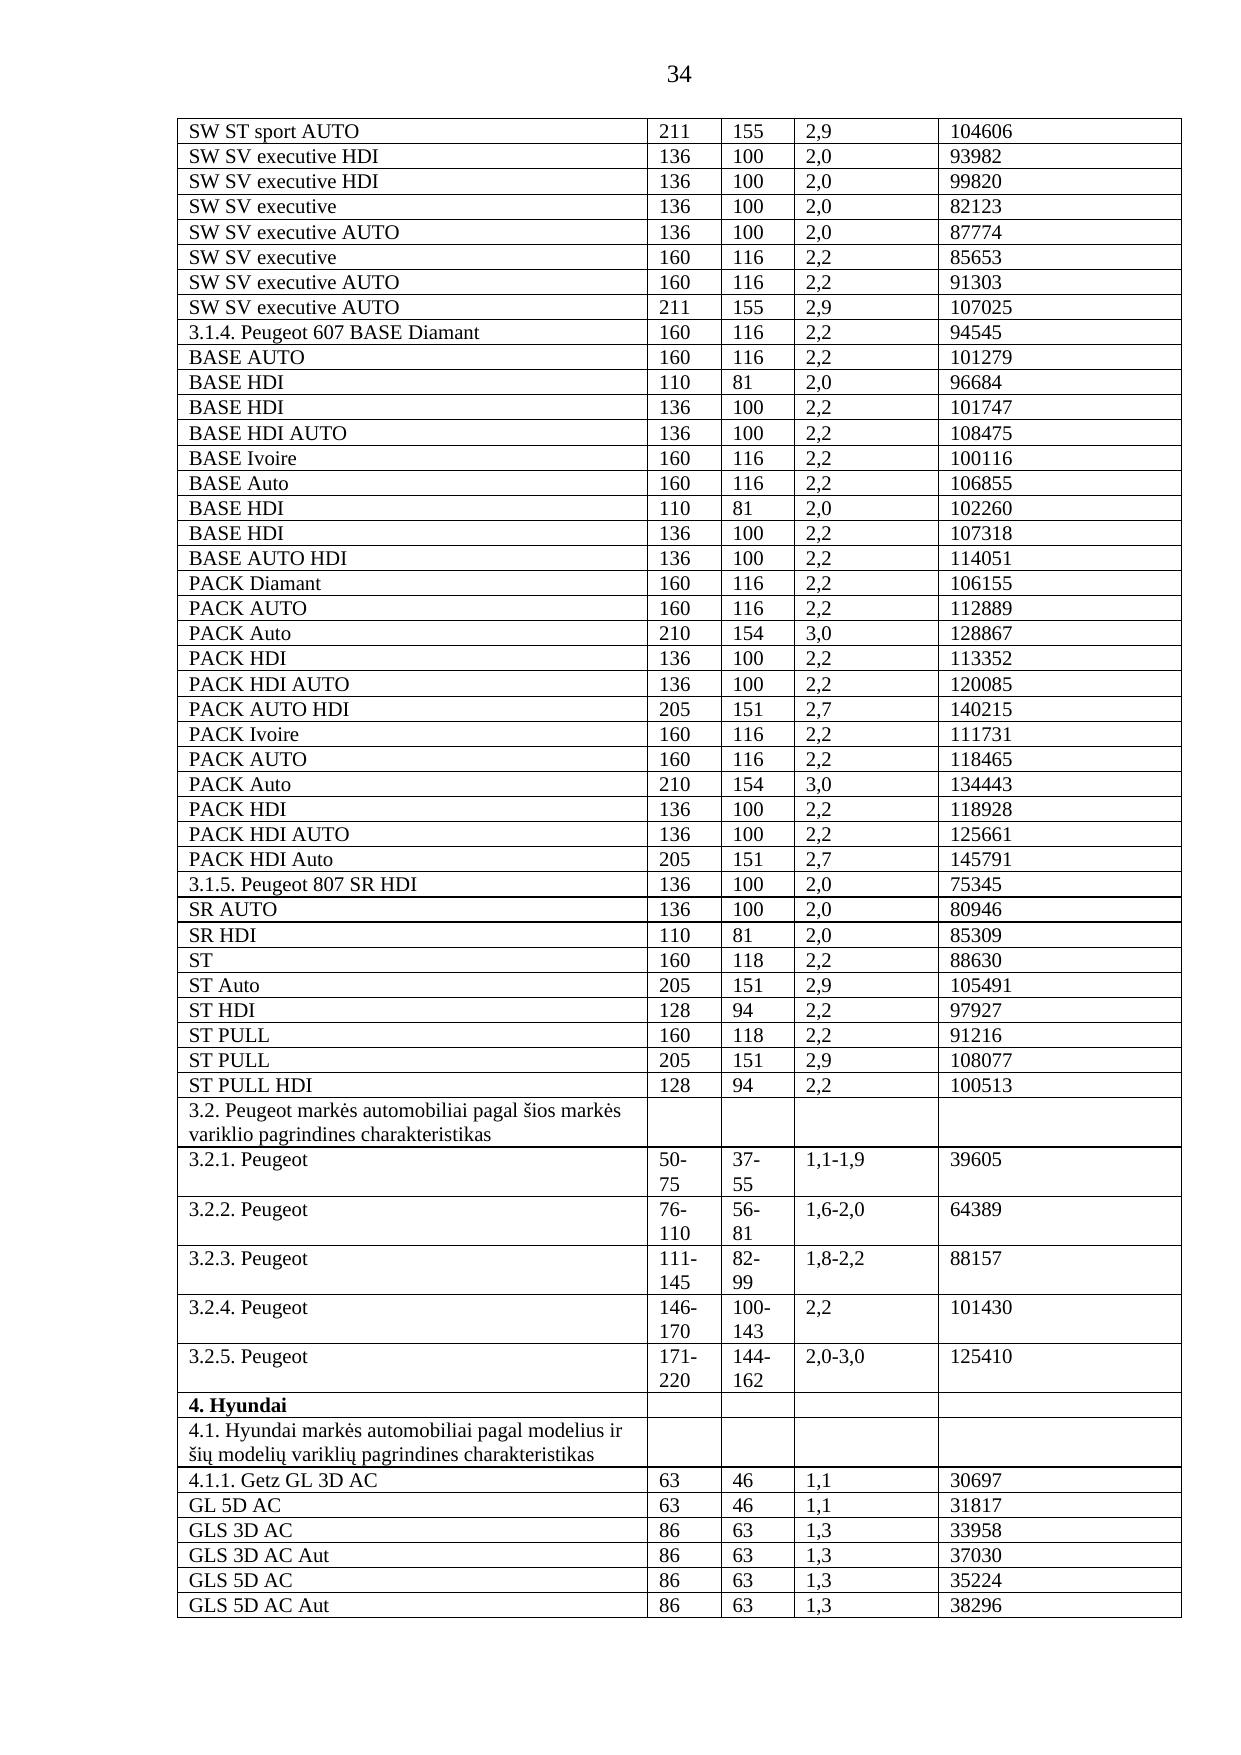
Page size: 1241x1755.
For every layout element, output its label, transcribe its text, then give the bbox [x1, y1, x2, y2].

table_cell 118 [722, 948, 794, 972]
table_cell ST [178, 948, 647, 972]
table_cell 2,0 [795, 195, 938, 218]
table_cell PACK HDI AUTO [178, 671, 647, 696]
table_cell 100 [722, 169, 794, 193]
table_cell 134443 [939, 772, 1181, 796]
table_cell 106855 [939, 471, 1181, 495]
table_cell 4.1. Hyundai markės automobiliai pagal modelius ir šių modelių variklių pagrindines charakteristikas [178, 1418, 647, 1466]
table_cell 2,2 [795, 1295, 938, 1343]
table_cell 1,8-2,2 [795, 1246, 938, 1294]
table_cell 1,3 [795, 1568, 938, 1592]
table_cell 140215 [939, 697, 1181, 721]
table_cell 1,3 [795, 1518, 938, 1542]
table_cell 118 [722, 1023, 794, 1047]
table_cell 100 [722, 671, 794, 696]
table_cell BASE HDI [178, 370, 647, 394]
table_cell 160 [648, 571, 721, 595]
table_cell 75345 [939, 872, 1181, 896]
table_cell 94545 [939, 320, 1181, 344]
table_cell 136 [648, 521, 721, 545]
table_cell 107318 [939, 521, 1181, 545]
table_cell 151 [722, 973, 794, 997]
table_cell 2,0 [795, 923, 938, 947]
table_cell 93982 [939, 144, 1181, 168]
table_cell 136 [648, 646, 721, 670]
table_cell 160 [648, 320, 721, 344]
table_cell BASE AUTO HDI [178, 546, 647, 570]
table_cell 2,2 [795, 747, 938, 771]
table_cell PACK HDI [178, 646, 647, 670]
table_cell 113352 [939, 646, 1181, 670]
table_cell 1,6-2,0 [795, 1197, 938, 1245]
table_cell 160 [648, 1023, 721, 1047]
table_cell ST PULL [178, 1048, 647, 1072]
table_cell 101430 [939, 1295, 1181, 1343]
table_cell 136 [648, 169, 721, 193]
table_cell 154 [722, 621, 794, 645]
table_cell 1,1 [795, 1468, 938, 1492]
table_cell 100 [722, 797, 794, 821]
table_cell 2,0 [795, 169, 938, 193]
table_cell 86 [648, 1543, 721, 1567]
table_cell [722, 1098, 794, 1146]
table_cell ST Auto [178, 973, 647, 997]
table_cell 56- 81 [722, 1197, 794, 1245]
table_cell 2,9 [795, 119, 938, 143]
table_cell 86 [648, 1568, 721, 1592]
table_cell PACK Ivoire [178, 722, 647, 746]
table_cell 3.2. Peugeot markės automobiliai pagal šios markės variklio pagrindines charakteristikas [178, 1098, 647, 1146]
table_cell 76-110 [648, 1197, 721, 1245]
table_cell PACK Auto [178, 621, 647, 645]
table_cell 104606 [939, 119, 1181, 143]
table_cell 88630 [939, 948, 1181, 972]
table_cell SW SV executive HDI [178, 169, 647, 193]
table_cell 160 [648, 446, 721, 469]
table_cell 136 [648, 872, 721, 896]
table_cell 2,9 [795, 295, 938, 319]
table_cell 2,2 [795, 320, 938, 344]
table_cell 2,2 [795, 546, 938, 570]
table_cell 160 [648, 722, 721, 746]
table_cell 2,0 [795, 370, 938, 394]
table_cell [648, 1393, 721, 1417]
table_cell 2,2 [795, 471, 938, 495]
table_cell 2,2 [795, 345, 938, 369]
table_cell 38296 [939, 1593, 1181, 1617]
table_cell 4.1.1. Getz GL 3D AC [178, 1468, 647, 1492]
table_cell 160 [648, 948, 721, 972]
table_cell 81 [722, 923, 794, 947]
table_cell PACK AUTO HDI [178, 697, 647, 721]
table_cell GL 5D AC [178, 1493, 647, 1517]
table_cell 136 [648, 822, 721, 846]
table_cell 160 [648, 471, 721, 495]
table_cell 100 [722, 195, 794, 218]
table_cell SW SV executive AUTO [178, 270, 647, 294]
table_cell SW SV executive AUTO [178, 220, 647, 244]
table_cell GLS 3D AC [178, 1518, 647, 1542]
table_cell 3.1.4. Peugeot 607 BASE Diamant [178, 320, 647, 344]
table_cell 2,2 [795, 420, 938, 444]
table_cell 94 [722, 998, 794, 1022]
table_cell 88157 [939, 1246, 1181, 1294]
table_cell 4. Hyundai [178, 1393, 647, 1417]
table_cell 100 [722, 872, 794, 896]
table_cell 116 [722, 345, 794, 369]
table_cell 136 [648, 195, 721, 218]
table_cell 105491 [939, 973, 1181, 997]
table_cell 30697 [939, 1468, 1181, 1492]
table_cell 155 [722, 119, 794, 143]
table_cell 205 [648, 1048, 721, 1072]
table_cell 2,2 [795, 1023, 938, 1047]
table_cell 2,0 [795, 144, 938, 168]
table_cell 100513 [939, 1073, 1181, 1097]
table_cell 63 [648, 1493, 721, 1517]
table_cell 63 [722, 1518, 794, 1542]
table_cell ST PULL HDI [178, 1073, 647, 1097]
table_cell 128 [648, 998, 721, 1022]
table_cell 205 [648, 697, 721, 721]
table_cell 101747 [939, 395, 1181, 419]
table_cell [795, 1098, 938, 1146]
table_cell 97927 [939, 998, 1181, 1022]
table_cell [939, 1418, 1181, 1466]
table_cell 2,0-3,0 [795, 1344, 938, 1392]
table_cell 125661 [939, 822, 1181, 846]
table_cell 2,2 [795, 948, 938, 972]
table_cell 35224 [939, 1568, 1181, 1592]
table_cell 37030 [939, 1543, 1181, 1567]
table_cell [722, 1393, 794, 1417]
table_cell 136 [648, 220, 721, 244]
table_cell 2,2 [795, 998, 938, 1022]
table_cell 100 [722, 646, 794, 670]
table_cell 46 [722, 1493, 794, 1517]
table_cell [795, 1393, 938, 1417]
table_cell 125410 [939, 1344, 1181, 1392]
table_cell 100 [722, 220, 794, 244]
table_cell 63 [722, 1568, 794, 1592]
table_cell 2,9 [795, 973, 938, 997]
table_cell 116 [722, 320, 794, 344]
table_cell SW SV executive HDI [178, 144, 647, 168]
table_cell 116 [722, 270, 794, 294]
table_cell 2,0 [795, 220, 938, 244]
table_cell 2,2 [795, 646, 938, 670]
table_cell 100 [722, 546, 794, 570]
table_cell 87774 [939, 220, 1181, 244]
table_cell 116 [722, 747, 794, 771]
table_cell 3.2.5. Peugeot [178, 1344, 647, 1392]
table_cell 1,3 [795, 1543, 938, 1567]
table_cell 2,2 [795, 270, 938, 294]
table_cell 100 [722, 898, 794, 921]
table_cell BASE HDI [178, 395, 647, 419]
table_cell 102260 [939, 496, 1181, 520]
table_cell 82- 99 [722, 1246, 794, 1294]
table_cell ST PULL [178, 1023, 647, 1047]
table_cell 116 [722, 571, 794, 595]
table_cell 160 [648, 747, 721, 771]
table_cell 96684 [939, 370, 1181, 394]
table_cell 2,2 [795, 395, 938, 419]
table_cell 100 [722, 822, 794, 846]
table_cell 171-220 [648, 1344, 721, 1392]
table_cell 112889 [939, 596, 1181, 620]
table_cell 128 [648, 1073, 721, 1097]
table_cell 116 [722, 722, 794, 746]
table_cell PACK HDI Auto [178, 847, 647, 871]
table_cell 99820 [939, 169, 1181, 193]
table_cell 136 [648, 797, 721, 821]
table_cell 37- 55 [722, 1148, 794, 1196]
table_cell 2,0 [795, 496, 938, 520]
table_cell 101279 [939, 345, 1181, 369]
table_cell 136 [648, 546, 721, 570]
table_cell 2,0 [795, 898, 938, 921]
table_cell ST HDI [178, 998, 647, 1022]
table_cell 31817 [939, 1493, 1181, 1517]
table_cell 100116 [939, 446, 1181, 469]
table_cell 100 [722, 420, 794, 444]
table_cell 1,1 [795, 1493, 938, 1517]
table_cell 3,0 [795, 772, 938, 796]
table_cell 2,2 [795, 596, 938, 620]
table_cell PACK AUTO [178, 596, 647, 620]
table_cell SW ST sport AUTO [178, 119, 647, 143]
table_cell 86 [648, 1518, 721, 1542]
table_cell 116 [722, 446, 794, 469]
table_cell 151 [722, 1048, 794, 1072]
table_cell SW SV executive [178, 245, 647, 269]
table_cell BASE AUTO [178, 345, 647, 369]
table_cell 210 [648, 621, 721, 645]
table_cell 110 [648, 370, 721, 394]
table_cell 136 [648, 144, 721, 168]
table_cell 210 [648, 772, 721, 796]
table_cell [648, 1418, 721, 1466]
table_cell 63 [722, 1543, 794, 1567]
table_cell 100 [722, 521, 794, 545]
table_cell 85309 [939, 923, 1181, 947]
table_cell 2,0 [795, 872, 938, 896]
table_cell 100-143 [722, 1295, 794, 1343]
table_cell 111-145 [648, 1246, 721, 1294]
table_cell 81 [722, 370, 794, 394]
table_cell 160 [648, 345, 721, 369]
table_cell 160 [648, 270, 721, 294]
table_cell 3.2.1. Peugeot [178, 1148, 647, 1196]
table_cell 136 [648, 671, 721, 696]
table_cell SR HDI [178, 923, 647, 947]
table_cell 2,2 [795, 446, 938, 469]
table_cell BASE HDI [178, 521, 647, 545]
table_cell 110 [648, 923, 721, 947]
table_cell 3.2.4. Peugeot [178, 1295, 647, 1343]
table_cell 144-162 [722, 1344, 794, 1392]
table_cell 2,2 [795, 797, 938, 821]
table_cell 136 [648, 420, 721, 444]
table_cell 91216 [939, 1023, 1181, 1047]
table_cell 3.2.3. Peugeot [178, 1246, 647, 1294]
table_cell 2,7 [795, 697, 938, 721]
table_cell 2,7 [795, 847, 938, 871]
table_cell 154 [722, 772, 794, 796]
table_cell 3.2.2. Peugeot [178, 1197, 647, 1245]
table_cell 118928 [939, 797, 1181, 821]
table_cell 111731 [939, 722, 1181, 746]
table_cell 39605 [939, 1148, 1181, 1196]
table_cell 85653 [939, 245, 1181, 269]
table_cell 211 [648, 119, 721, 143]
table_cell 116 [722, 471, 794, 495]
table_cell PACK HDI AUTO [178, 822, 647, 846]
table_cell 155 [722, 295, 794, 319]
table_cell GLS 3D AC Aut [178, 1543, 647, 1567]
table_cell 46 [722, 1468, 794, 1492]
table_cell 81 [722, 496, 794, 520]
table_cell 94 [722, 1073, 794, 1097]
table_cell 160 [648, 245, 721, 269]
table_cell [795, 1418, 938, 1466]
table_cell PACK Auto [178, 772, 647, 796]
table_cell 106155 [939, 571, 1181, 595]
table_cell PACK Diamant [178, 571, 647, 595]
table_cell BASE HDI AUTO [178, 420, 647, 444]
table_cell 80946 [939, 898, 1181, 921]
table_cell SR AUTO [178, 898, 647, 921]
table_cell 3.1.5. Peugeot 807 SR HDI [178, 872, 647, 896]
table_cell 114051 [939, 546, 1181, 570]
table_cell BASE Auto [178, 471, 647, 495]
table_cell 205 [648, 973, 721, 997]
table_cell 211 [648, 295, 721, 319]
table_cell 146-170 [648, 1295, 721, 1343]
table_cell 2,2 [795, 722, 938, 746]
table_cell 1,3 [795, 1593, 938, 1617]
table_cell 2,2 [795, 521, 938, 545]
table_cell 63 [722, 1593, 794, 1617]
table_cell 118465 [939, 747, 1181, 771]
table_cell 82123 [939, 195, 1181, 218]
table_cell GLS 5D AC [178, 1568, 647, 1592]
table_cell 1,1-1,9 [795, 1148, 938, 1196]
table_cell 160 [648, 596, 721, 620]
table_cell 145791 [939, 847, 1181, 871]
table_cell 2,9 [795, 1048, 938, 1072]
table_cell 100 [722, 395, 794, 419]
table_cell PACK AUTO [178, 747, 647, 771]
table_cell GLS 5D AC Aut [178, 1593, 647, 1617]
table_cell 151 [722, 697, 794, 721]
table_cell 91303 [939, 270, 1181, 294]
table_cell 86 [648, 1593, 721, 1617]
table_cell 116 [722, 596, 794, 620]
table_cell SW SV executive AUTO [178, 295, 647, 319]
table_cell 2,2 [795, 571, 938, 595]
table_cell 63 [648, 1468, 721, 1492]
table_cell 33958 [939, 1518, 1181, 1542]
table_cell BASE HDI [178, 496, 647, 520]
table_cell 108077 [939, 1048, 1181, 1072]
table_cell 64389 [939, 1197, 1181, 1245]
table_cell [722, 1418, 794, 1466]
table_cell 3,0 [795, 621, 938, 645]
table_cell BASE Ivoire [178, 446, 647, 469]
table_cell [648, 1098, 721, 1146]
table_cell SW SV executive [178, 195, 647, 218]
table_cell 110 [648, 496, 721, 520]
table_cell 50- 75 [648, 1148, 721, 1196]
table_cell 2,2 [795, 822, 938, 846]
table_cell 2,2 [795, 245, 938, 269]
table_cell 136 [648, 395, 721, 419]
table_cell 128867 [939, 621, 1181, 645]
table_cell 116 [722, 245, 794, 269]
table_cell 120085 [939, 671, 1181, 696]
table_cell 2,2 [795, 671, 938, 696]
table_cell [939, 1098, 1181, 1146]
table_cell 151 [722, 847, 794, 871]
table_cell 108475 [939, 420, 1181, 444]
table_cell 136 [648, 898, 721, 921]
table_cell 2,2 [795, 1073, 938, 1097]
table_cell 100 [722, 144, 794, 168]
table_cell 107025 [939, 295, 1181, 319]
table_cell PACK HDI [178, 797, 647, 821]
table_cell 205 [648, 847, 721, 871]
table_cell [939, 1393, 1181, 1417]
